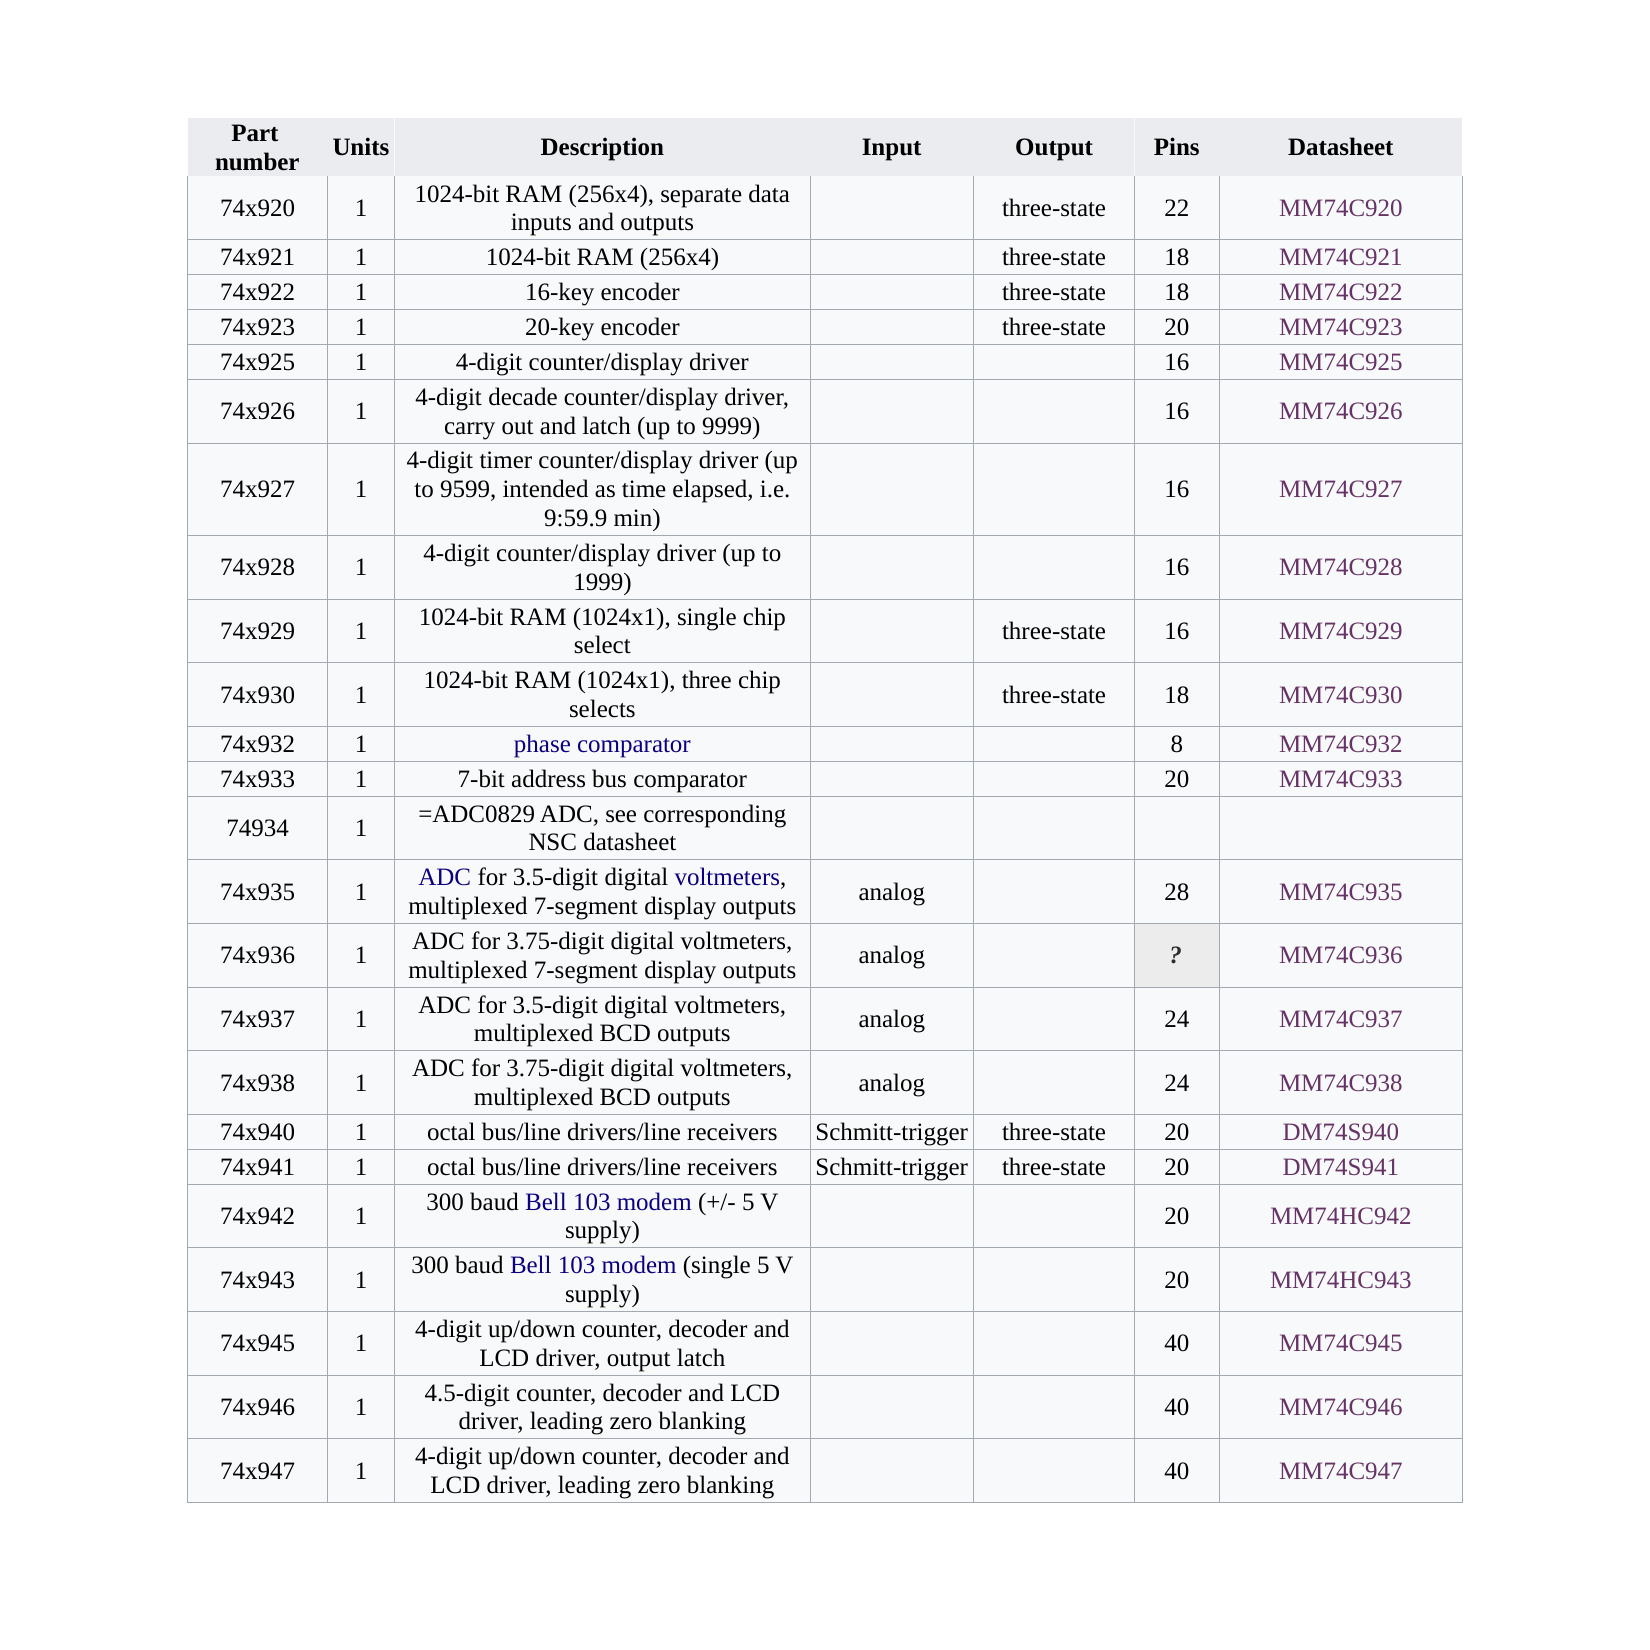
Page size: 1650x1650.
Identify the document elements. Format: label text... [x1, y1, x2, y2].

table_cell [811, 1185, 973, 1247]
table_header Description [395, 118, 810, 176]
table_cell 74x921 [188, 240, 327, 274]
table_cell [974, 1248, 1134, 1311]
table_header Output [973, 118, 1134, 176]
table_cell MM74C936 [1220, 924, 1462, 987]
table_cell 20 [1135, 1150, 1219, 1184]
table_cell 74934 [188, 797, 327, 859]
table_cell [974, 1439, 1134, 1502]
table_cell Schmitt-trigger [811, 1115, 973, 1149]
table_cell MM74C937 [1220, 988, 1462, 1050]
table_header Part number [188, 118, 327, 176]
table_cell 1 [328, 1439, 394, 1502]
table_cell MM74C938 [1220, 1051, 1462, 1114]
table_cell 4-digit counter/display driver [395, 345, 810, 379]
table_cell 1024-bit RAM (256x4), separate data inputs and outputs [395, 176, 810, 239]
table_cell 1 [328, 762, 394, 796]
table_cell 1 [328, 663, 394, 726]
table_cell MM74C929 [1220, 600, 1462, 662]
table_cell octal bus/line drivers/line receivers [395, 1150, 810, 1184]
table_cell [974, 1376, 1134, 1438]
table_cell 1 [328, 600, 394, 662]
table_cell [811, 345, 973, 379]
table_cell 1 [328, 988, 394, 1050]
table_cell 8 [1135, 727, 1219, 761]
table_cell three-state [974, 240, 1134, 274]
table_cell 1 [328, 536, 394, 598]
table_cell 1 [328, 797, 394, 859]
table_cell DM74S941 [1220, 1150, 1462, 1184]
table_cell [811, 275, 973, 309]
table_cell [811, 1439, 973, 1502]
table_cell [1135, 797, 1219, 859]
table_cell MM74C935 [1220, 860, 1462, 923]
table_cell MM74C927 [1220, 444, 1462, 535]
table_cell 20-key encoder [395, 310, 810, 344]
table_cell 1 [328, 345, 394, 379]
table_cell [974, 924, 1134, 987]
table_cell analog [811, 988, 973, 1050]
table_cell 40 [1135, 1376, 1219, 1438]
table_cell 74x946 [188, 1376, 327, 1438]
table_cell MM74C932 [1220, 727, 1462, 761]
table_cell 1 [328, 310, 394, 344]
table_cell 1 [328, 1312, 394, 1374]
table_cell MM74C947 [1220, 1439, 1462, 1502]
table_cell 1 [328, 1376, 394, 1438]
table_cell [974, 860, 1134, 923]
table_cell [974, 1051, 1134, 1114]
table_cell MM74C933 [1220, 762, 1462, 796]
table_header Datasheet [1219, 118, 1462, 176]
table_cell [974, 444, 1134, 535]
table_cell 4-digit timer counter/display driver (up to 9599, intended as time elapsed, i.e. 9:59.9 min) [395, 444, 810, 535]
table_cell 1 [328, 380, 394, 442]
table_cell 18 [1135, 240, 1219, 274]
table_cell three-state [974, 663, 1134, 726]
table_cell MM74HC942 [1220, 1185, 1462, 1247]
table_cell 74x928 [188, 536, 327, 598]
table_cell 74x947 [188, 1439, 327, 1502]
table_header Input [810, 118, 973, 176]
table_cell 300 baud Bell 103 modem (single 5 V supply) [395, 1248, 810, 1311]
table_cell 40 [1135, 1312, 1219, 1374]
table_cell 74x933 [188, 762, 327, 796]
table_cell 74x923 [188, 310, 327, 344]
table_cell [974, 988, 1134, 1050]
table_cell analog [811, 1051, 973, 1114]
table_cell 1024-bit RAM (1024x1), three chip selects [395, 663, 810, 726]
table_cell 22 [1135, 176, 1219, 239]
table_cell 74x927 [188, 444, 327, 535]
table_cell [974, 727, 1134, 761]
table_cell 1 [328, 444, 394, 535]
table_cell 4-digit up/down counter, decoder and LCD driver, leading zero blanking [395, 1439, 810, 1502]
table_cell [811, 797, 973, 859]
table_cell 16 [1135, 600, 1219, 662]
table_cell 1024-bit RAM (256x4) [395, 240, 810, 274]
table_cell [811, 176, 973, 239]
table_cell 4.5-digit counter, decoder and LCD driver, leading zero blanking [395, 1376, 810, 1438]
table_cell [974, 1185, 1134, 1247]
table_cell MM74C921 [1220, 240, 1462, 274]
table_cell 16 [1135, 444, 1219, 535]
table_cell 16-key encoder [395, 275, 810, 309]
table_cell [811, 663, 973, 726]
table_cell [811, 380, 973, 442]
table_cell 1 [328, 275, 394, 309]
table_cell 4-digit counter/display driver (up to 1999) [395, 536, 810, 598]
table_cell 20 [1135, 1185, 1219, 1247]
table_cell MM74C930 [1220, 663, 1462, 726]
table_cell MM74C945 [1220, 1312, 1462, 1374]
table_cell 74x922 [188, 275, 327, 309]
table_cell [811, 444, 973, 535]
table_cell [811, 1312, 973, 1374]
table_cell 74x920 [188, 176, 327, 239]
table_cell 16 [1135, 345, 1219, 379]
table_cell 16 [1135, 536, 1219, 598]
table_cell 74x938 [188, 1051, 327, 1114]
table_cell MM74C928 [1220, 536, 1462, 598]
table_cell 74x945 [188, 1312, 327, 1374]
table_cell 1 [328, 727, 394, 761]
table_cell MM74C920 [1220, 176, 1462, 239]
table_cell 1 [328, 1150, 394, 1184]
table_cell [974, 345, 1134, 379]
table_cell MM74C946 [1220, 1376, 1462, 1438]
table_cell [974, 797, 1134, 859]
table_cell 74x932 [188, 727, 327, 761]
table_cell [974, 380, 1134, 442]
table_cell 74x940 [188, 1115, 327, 1149]
table_cell 74x930 [188, 663, 327, 726]
table_cell 1 [328, 176, 394, 239]
table_cell three-state [974, 1115, 1134, 1149]
table_cell 40 [1135, 1439, 1219, 1502]
table_cell three-state [974, 600, 1134, 662]
table_cell ADC for 3.5-digit digital voltmeters, multiplexed 7-segment display outputs [395, 860, 810, 923]
table_cell 74x941 [188, 1150, 327, 1184]
table_cell 74x937 [188, 988, 327, 1050]
table_cell [811, 762, 973, 796]
table_cell ADC for 3.75-digit digital voltmeters, multiplexed 7-segment display outputs [395, 924, 810, 987]
table_cell Schmitt-trigger [811, 1150, 973, 1184]
table_cell MM74C926 [1220, 380, 1462, 442]
table_cell analog [811, 860, 973, 923]
table_cell 74x942 [188, 1185, 327, 1247]
table_cell DM74S940 [1220, 1115, 1462, 1149]
table_cell 74x936 [188, 924, 327, 987]
table_cell [974, 536, 1134, 598]
table_cell 74x935 [188, 860, 327, 923]
table_cell three-state [974, 275, 1134, 309]
table_cell 4-digit decade counter/display driver, carry out and latch (up to 9999) [395, 380, 810, 442]
table_cell 1 [328, 924, 394, 987]
table_cell [974, 1312, 1134, 1374]
table_cell 28 [1135, 860, 1219, 923]
table_cell [1220, 797, 1462, 859]
table_cell [811, 1248, 973, 1311]
table_cell 1 [328, 1115, 394, 1149]
table_cell [811, 240, 973, 274]
table_cell [811, 1376, 973, 1438]
table_cell [811, 536, 973, 598]
table_cell 1 [328, 1185, 394, 1247]
table_cell ADC for 3.5-digit digital voltmeters, multiplexed BCD outputs [395, 988, 810, 1050]
table_cell 300 baud Bell 103 modem (+/- 5 V supply) [395, 1185, 810, 1247]
table_cell MM74C923 [1220, 310, 1462, 344]
table_cell 16 [1135, 380, 1219, 442]
table_cell 18 [1135, 275, 1219, 309]
table_cell 20 [1135, 310, 1219, 344]
table_cell 74x943 [188, 1248, 327, 1311]
table_cell three-state [974, 176, 1134, 239]
table_cell 74x925 [188, 345, 327, 379]
table_cell ADC for 3.75-digit digital voltmeters, multiplexed BCD outputs [395, 1051, 810, 1114]
table_cell MM74C922 [1220, 275, 1462, 309]
table_cell phase comparator [395, 727, 810, 761]
table_cell 1 [328, 240, 394, 274]
table_cell octal bus/line drivers/line receivers [395, 1115, 810, 1149]
table_cell 20 [1135, 1248, 1219, 1311]
table_cell 74x926 [188, 380, 327, 442]
table_cell 20 [1135, 762, 1219, 796]
table_cell analog [811, 924, 973, 987]
table_cell 24 [1135, 1051, 1219, 1114]
table_cell ? [1135, 924, 1219, 987]
table_header Pins [1135, 118, 1219, 176]
table_cell 1 [328, 1051, 394, 1114]
table_cell MM74HC943 [1220, 1248, 1462, 1311]
table_cell [811, 600, 973, 662]
table_cell [974, 762, 1134, 796]
table_cell 24 [1135, 988, 1219, 1050]
table_cell [811, 727, 973, 761]
table_cell 7-bit address bus comparator [395, 762, 810, 796]
table_header Units [327, 118, 394, 176]
table_cell 20 [1135, 1115, 1219, 1149]
table_cell 74x929 [188, 600, 327, 662]
table_cell 1024-bit RAM (1024x1), single chip select [395, 600, 810, 662]
table_cell three-state [974, 310, 1134, 344]
table_cell 1 [328, 860, 394, 923]
table_cell [811, 310, 973, 344]
table_cell MM74C925 [1220, 345, 1462, 379]
table_cell 18 [1135, 663, 1219, 726]
table_cell three-state [974, 1150, 1134, 1184]
table_cell 1 [328, 1248, 394, 1311]
table_cell 4-digit up/down counter, decoder and LCD driver, output latch [395, 1312, 810, 1374]
table_cell =ADC0829 ADC, see corresponding NSC datasheet [395, 797, 810, 859]
